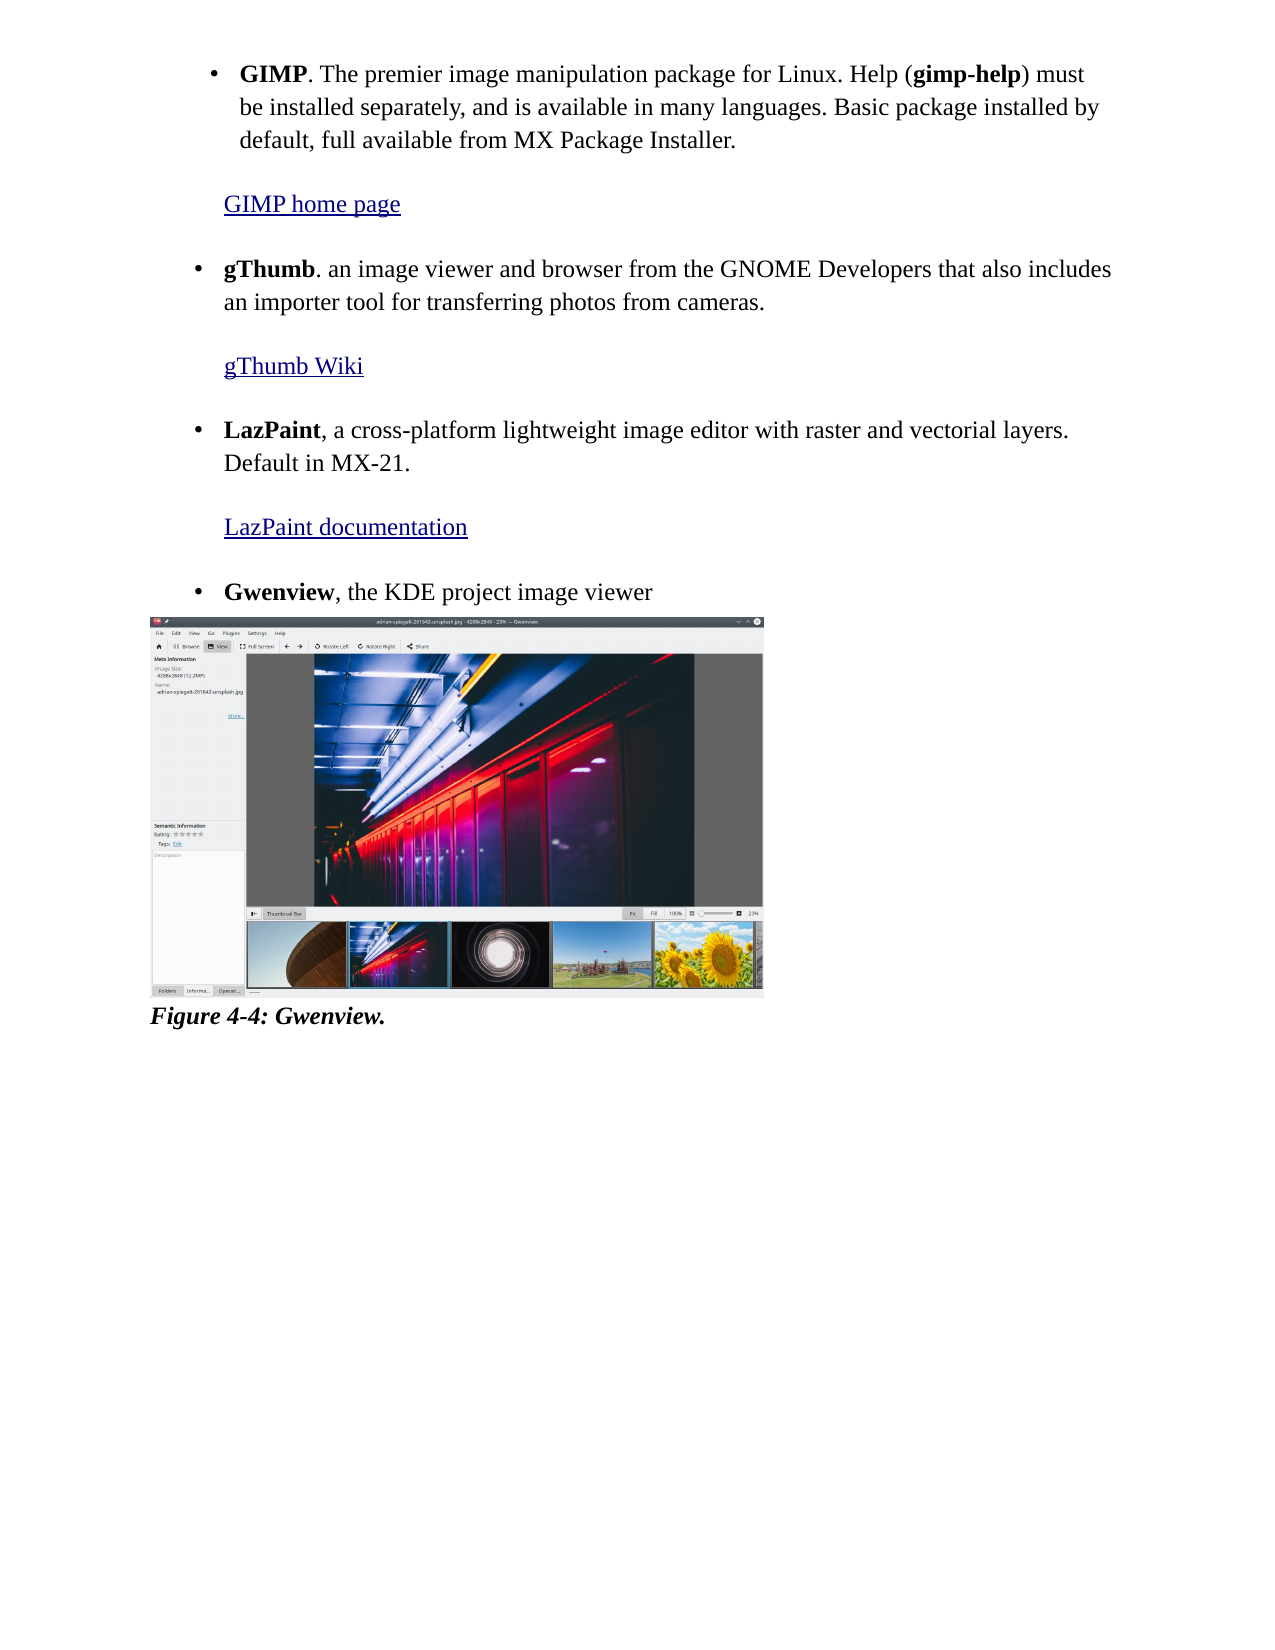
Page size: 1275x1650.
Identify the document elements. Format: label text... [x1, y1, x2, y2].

list GIMP. The premier image manipulation package for Linux. Help (gimp-help) must be installed separately, and is available in many languages. Basic package installed by default, full available from MX Package Installer. [210, 59, 1109, 154]
list LazPaint, a cross-platform lightweight image editor with raster and vectorial layers. Default in MX-21. [194, 415, 1125, 477]
list Gwenview, the KDE project image viewer [194, 577, 1125, 606]
list gThumb. an image viewer and browser from the GNOME Developers that also includes an importer tool for transferring photos from cameras. [194, 254, 1125, 315]
text gThumb Wiki [150, 351, 1125, 380]
text LazPaint documentation [150, 512, 1125, 541]
text Figure 4-4: Gwenview. [150, 1001, 1125, 1030]
list GIMP home page [194, 189, 1125, 218]
picture [150, 617, 764, 998]
